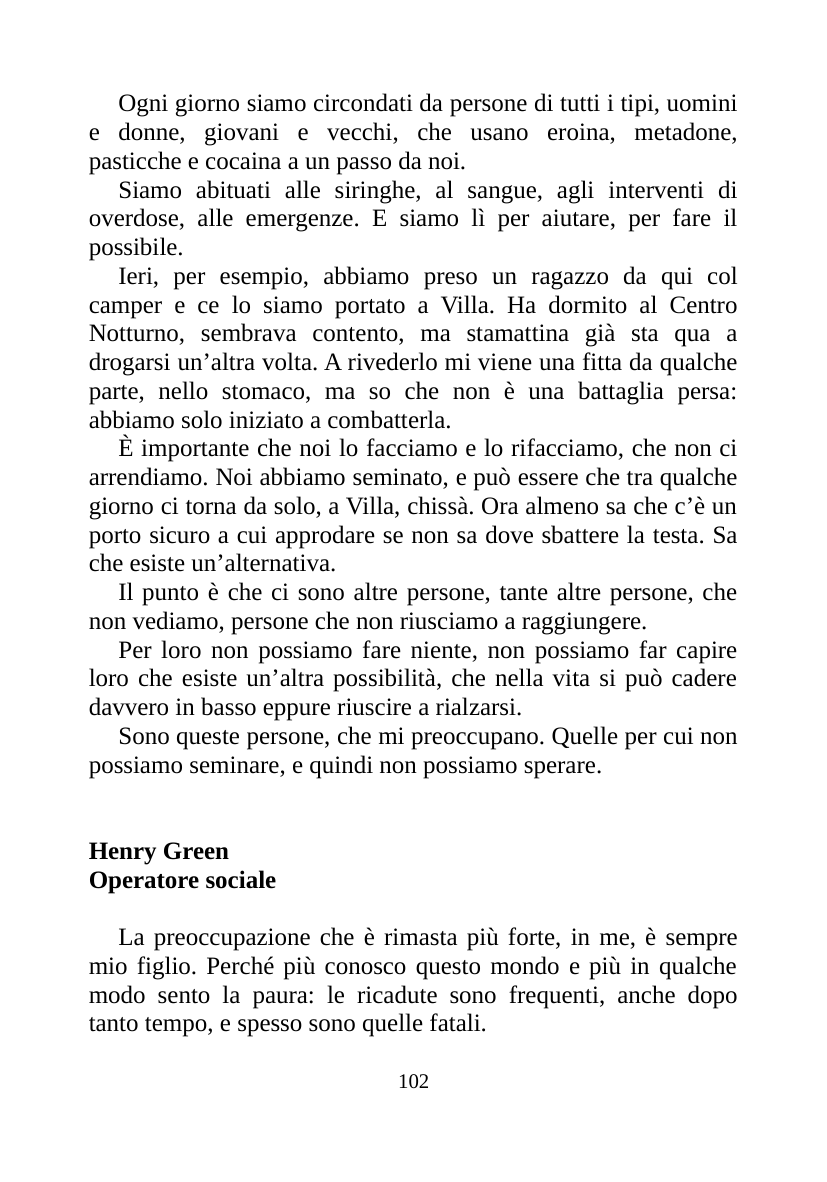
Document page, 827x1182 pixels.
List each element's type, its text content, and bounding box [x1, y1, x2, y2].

subtitle Henry Green [88, 836, 738, 865]
text Siamo abituati alle siringhe, al sangue, agli interventi di overdose, alle emergenze. E siamo lì per aiutare, per fare il possibile. [88, 175, 738, 261]
text È importante che noi lo facciamo e lo rifacciamo, che non ci arrendiamo. Noi abbiamo seminato, e può essere che tra qualche giorno ci torna da solo, a Villa, chissà. Ora almeno sa che c’è un porto sicuro a cui approdare se non sa dove sbattere la testa. Sa che esiste un’alternativa. [88, 433, 738, 577]
text Ieri, per esempio, abbiamo preso un ragazzo da qui col camper e ce lo siamo portato a Villa. Ha dormito al Centro Notturno, sembrava contento, ma stamattina già sta qua a drogarsi un’altra volta. A rivederlo mi viene una fitta da qualche parte, nello stomaco, ma so che non è una battaglia persa: abbiamo solo iniziato a combatterla. [88, 261, 738, 433]
text Per loro non possiamo fare niente, non possiamo far capire loro che esiste un’altra possibilità, che nella vita si può cadere davvero in basso eppure riuscire a rialzarsi. [88, 635, 738, 721]
text Sono queste persone, che mi preoccupano. Quelle per cui non possiamo seminare, e quindi non possiamo sperare. [88, 721, 738, 778]
text La preoccupazione che è rimasta più forte, in me, è sempre mio figlio. Perché più conosco questo mondo e più in qualche modo sento la paura: le ricadute sono frequenti, anche dopo tanto tempo, e spesso sono quelle fatali. [88, 922, 738, 1037]
text Il punto è che ci sono altre persone, tante altre persone, che non vediamo, persone che non riusciamo a raggiungere. [88, 577, 738, 635]
subtitle Operatore sociale [88, 865, 738, 893]
text Ogni giorno siamo circondati da persone di tutti i tipi, uomini e donne, giovani e vecchi, che usano eroina, metadone, pasticche e cocaina a un passo da noi. [88, 88, 738, 175]
